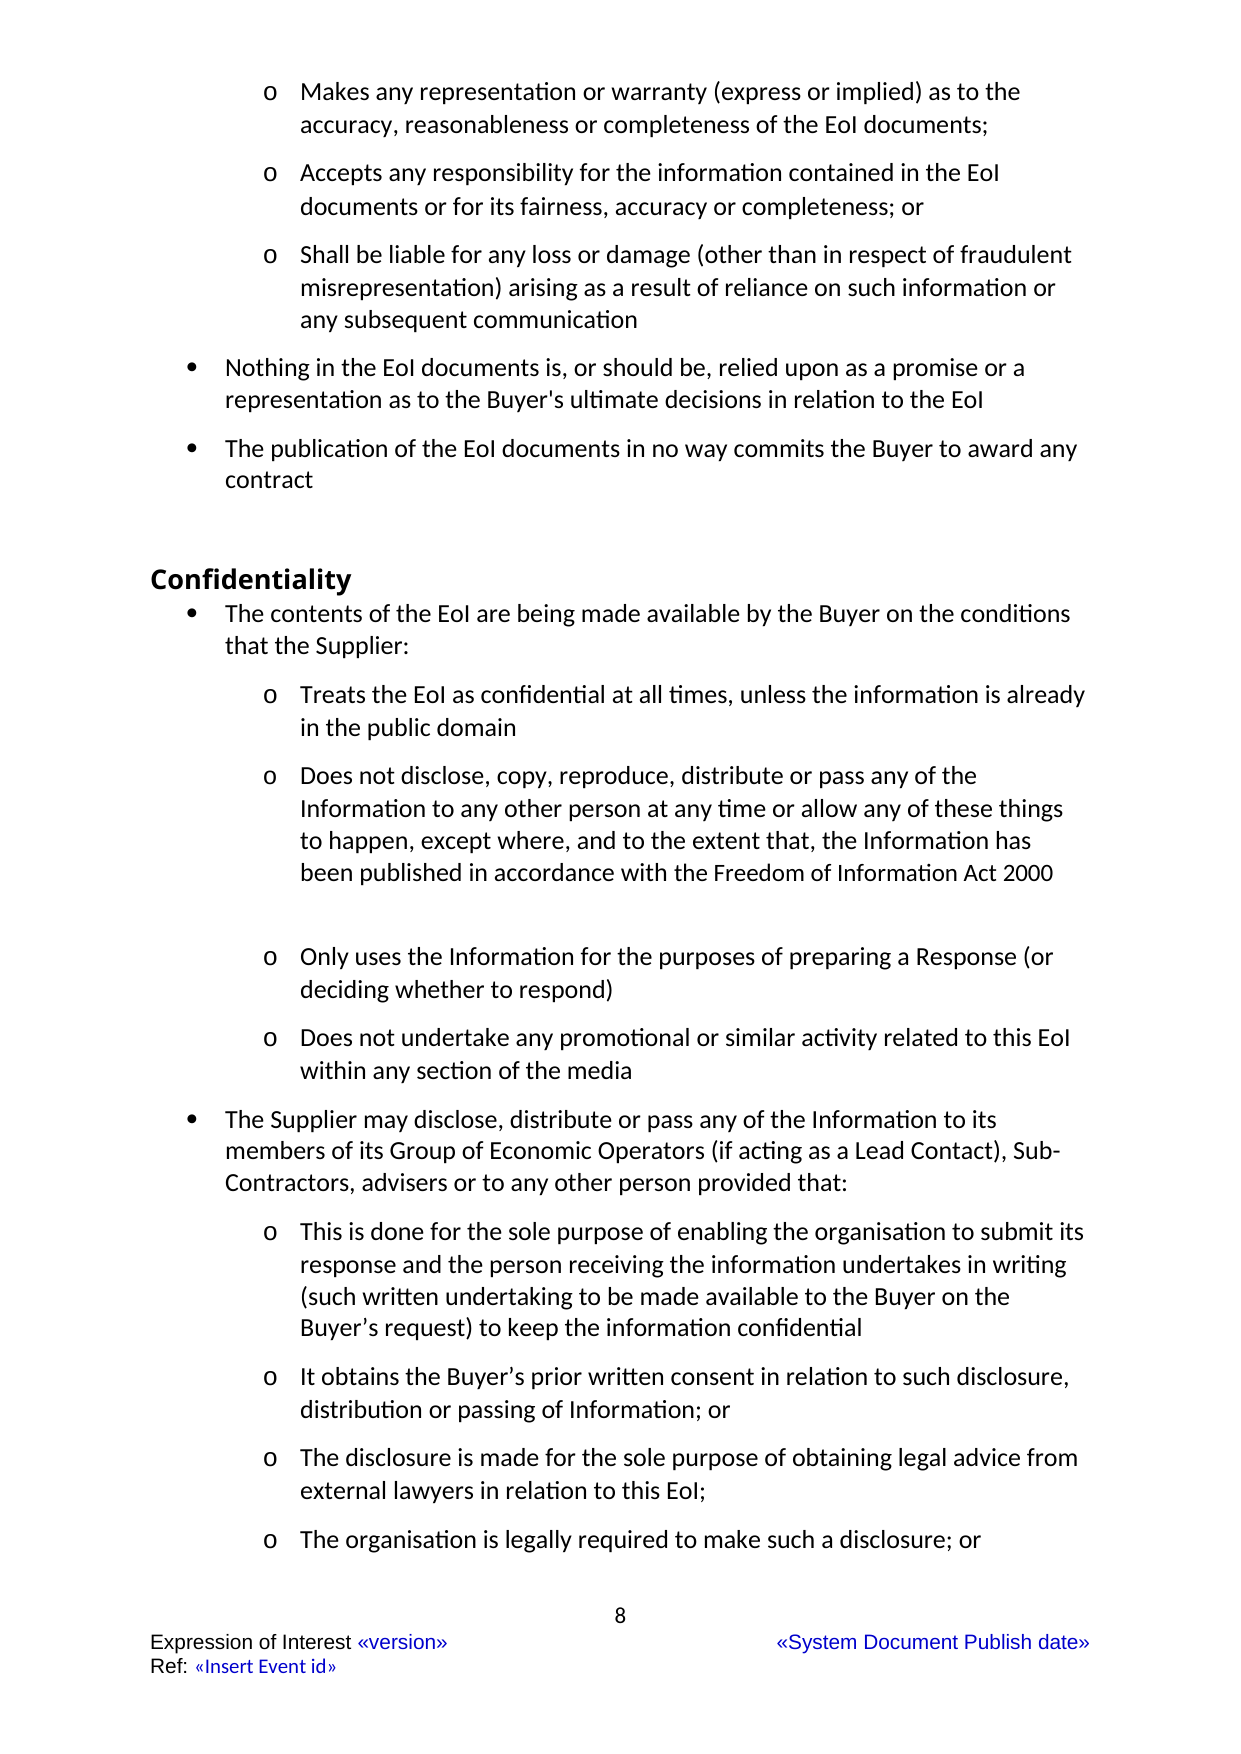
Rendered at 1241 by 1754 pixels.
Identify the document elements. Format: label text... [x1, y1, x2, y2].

list Treats the EoI as confidential at all times, unless the information is already in the public domain [262, 678, 1090, 743]
list The Supplier may disclose, distribute or pass any of the Information to its members of its Group of Economic Operators (if acting as a Lead Contact), Sub-Contractors, advisers or to any other person provided that: [187, 1103, 1090, 1198]
list Shall be liable for any loss or damage (other than in respect of fraudulent misrepresentation) arising as a result of reliance on such information or any subsequent communication [262, 238, 1090, 335]
list This is done for the sole purpose of enabling the organisation to submit its response and the person receiving the information undertakes in writing (such written undertaking to be made available to the Buyer on the Buyer’s request) to keep the information confidential [262, 1215, 1090, 1343]
list Nothing in the EoI documents is, or should be, relied upon as a promise or a representation as to the Buyer's ultimate decisions in relation to the EoI [187, 351, 1090, 415]
list Does not disclose, copy, reproduce, distribute or pass any of the Information to any other person at any time or allow any of these things to happen, except where, and to the extent that, the Information has been published in accordance with the Freedom of Information Act 2000 [262, 759, 1090, 887]
list Only uses the Information for the purposes of preparing a Response (or deciding whether to respond) [262, 939, 1090, 1004]
list Does not undertake any promotional or similar activity related to this EoI within any section of the media [262, 1021, 1090, 1086]
list It obtains the Buyer’s prior written consent in relation to such disclosure, distribution or passing of Information; or [262, 1360, 1090, 1425]
list The contents of the EoI are being made available by the Buyer on the conditions that the Supplier: [187, 598, 1090, 661]
list Makes any representation or warranty (express or implied) as to the accuracy, reasonableness or completeness of the EoI documents; [262, 75, 1090, 140]
list The disclosure is made for the sole purpose of obtaining legal advice from external lawyers in relation to this EoI; [262, 1441, 1090, 1506]
list The organisation is legally required to make such a disclosure; or [262, 1523, 1090, 1556]
list The publication of the EoI documents in no way commits the Buyer to award any contract [187, 432, 1090, 495]
list Accepts any responsibility for the information contained in the EoI documents or for its fairness, accuracy or completeness; or [262, 157, 1090, 221]
subtitle Confidentiality [150, 561, 1090, 598]
